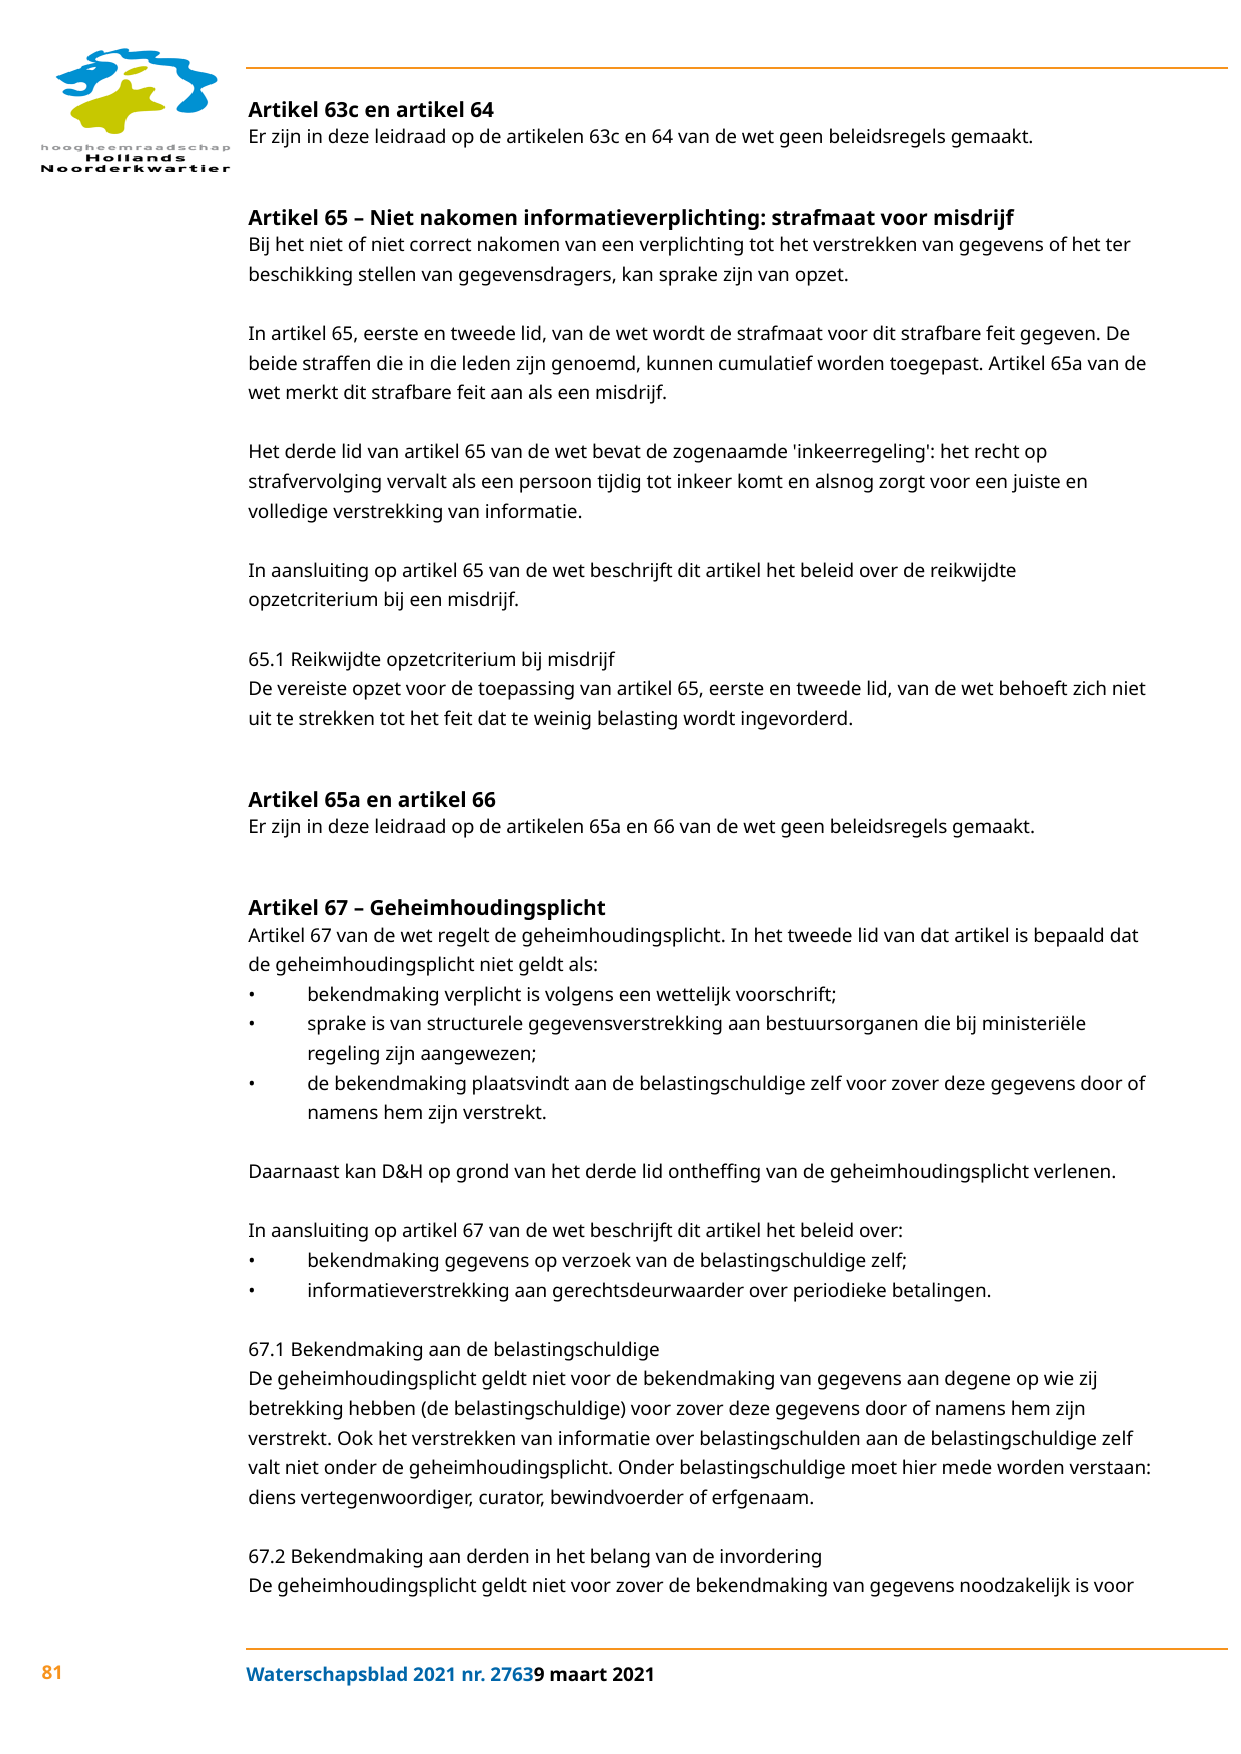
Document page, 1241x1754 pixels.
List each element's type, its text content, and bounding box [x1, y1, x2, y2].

text 67.2 Bekendmaking aan derden in het belang van de invordering [248, 1543, 1152, 1569]
text In aansluiting op artikel 67 van de wet beschrijft dit artikel het beleid over: [248, 1218, 1152, 1243]
text Daarnaast kan D&H op grond van het derde lid ontheffing van de geheimhoudingsplicht verlenen. [248, 1158, 1152, 1184]
list informatieverstrekking aan gerechtsdeurwaarder over periodieke betalingen. [248, 1277, 1152, 1303]
list bekendmaking verplicht is volgens een wettelijk voorschrift; [248, 981, 1152, 1007]
text Het derde lid van artikel 65 van de wet bevat de zogenaamde 'inkeerregeling': het recht op strafvervolging vervalt als een persoon tijdig tot inkeer komt en alsnog zorgt voor een juiste en volledige verstrekking van informatie. [248, 439, 1152, 524]
text De vereiste opzet voor de toepassing van artikel 65, eerste en tweede lid, van de wet behoeft zich niet uit te strekken tot het feit dat te weinig belasting wordt ingevorderd. [248, 675, 1152, 731]
text Artikel 67 van de wet regelt de geheimhoudingsplicht. In het tweede lid van dat artikel is bepaald dat de geheimhoudingsplicht niet geldt als: [248, 922, 1152, 977]
list de bekendmaking plaatsvindt aan de belastingschuldige zelf voor zover deze gegevens door of namens hem zijn verstrekt. [248, 1070, 1152, 1125]
text De geheimhoudingsplicht geldt niet voor de bekendmaking van gegevens aan degene op wie zij betrekking hebben (de belastingschuldige) voor zover deze gegevens door of namens hem zijn verstrekt. Ook het verstrekken van informatie over belastingschulden aan de belastingschuldige zelf valt niet onder de geheimhoudingsplicht. Onder belastingschuldige moet hier mede worden verstaan: diens vertegenwoordiger, curator, bewindvoerder of erfgenaam. [248, 1366, 1152, 1510]
text Er zijn in deze leidraad op de artikelen 63c en 64 van de wet geen beleidsregels gemaakt. [248, 123, 1152, 149]
text Artikel 63c en artikel 64 [248, 95, 1152, 123]
text Bij het niet of niet correct nakomen van een verplichting tot het verstrekken van gegevens of het ter beschikking stellen van gegevensdragers, kan sprake zijn van opzet. [248, 232, 1152, 287]
text Er zijn in deze leidraad op de artikelen 65a en 66 van de wet geen beleidsregels gemaakt. [248, 813, 1152, 839]
text De geheimhoudingsplicht geldt niet voor zover de bekendmaking van gegevens noodzakelijk is voor [248, 1573, 1152, 1598]
text In aansluiting op artikel 65 van de wet beschrijft dit artikel het beleid over de reikwijdte opzetcriterium bij een misdrijf. [248, 557, 1152, 612]
text Artikel 65a en artikel 66 [248, 785, 1152, 813]
text 67.1 Bekendmaking aan de belastingschuldige [248, 1336, 1152, 1362]
text Artikel 67 – Geheimhoudingsplicht [248, 893, 1152, 922]
list bekendmaking gegevens op verzoek van de belastingschuldige zelf; [248, 1247, 1152, 1273]
text Artikel 65 – Niet nakomen informatieverplichting: strafmaat voor misdrijf [248, 203, 1152, 232]
text 65.1 Reikwijdte opzetcriterium bij misdrijf [248, 646, 1152, 672]
picture [41, 47, 231, 172]
text In artikel 65, eerste en tweede lid, van de wet wordt de strafmaat voor dit strafbare feit gegeven. De beide straffen die in die leden zijn genoemd, kunnen cumulatief worden toegepast. Artikel 65a van de wet merkt dit strafbare feit aan als een misdrijf. [248, 320, 1152, 405]
list sprake is van structurele gegevensverstrekking aan bestuursorganen die bij ministeriële regeling zijn aangewezen; [248, 1011, 1152, 1066]
